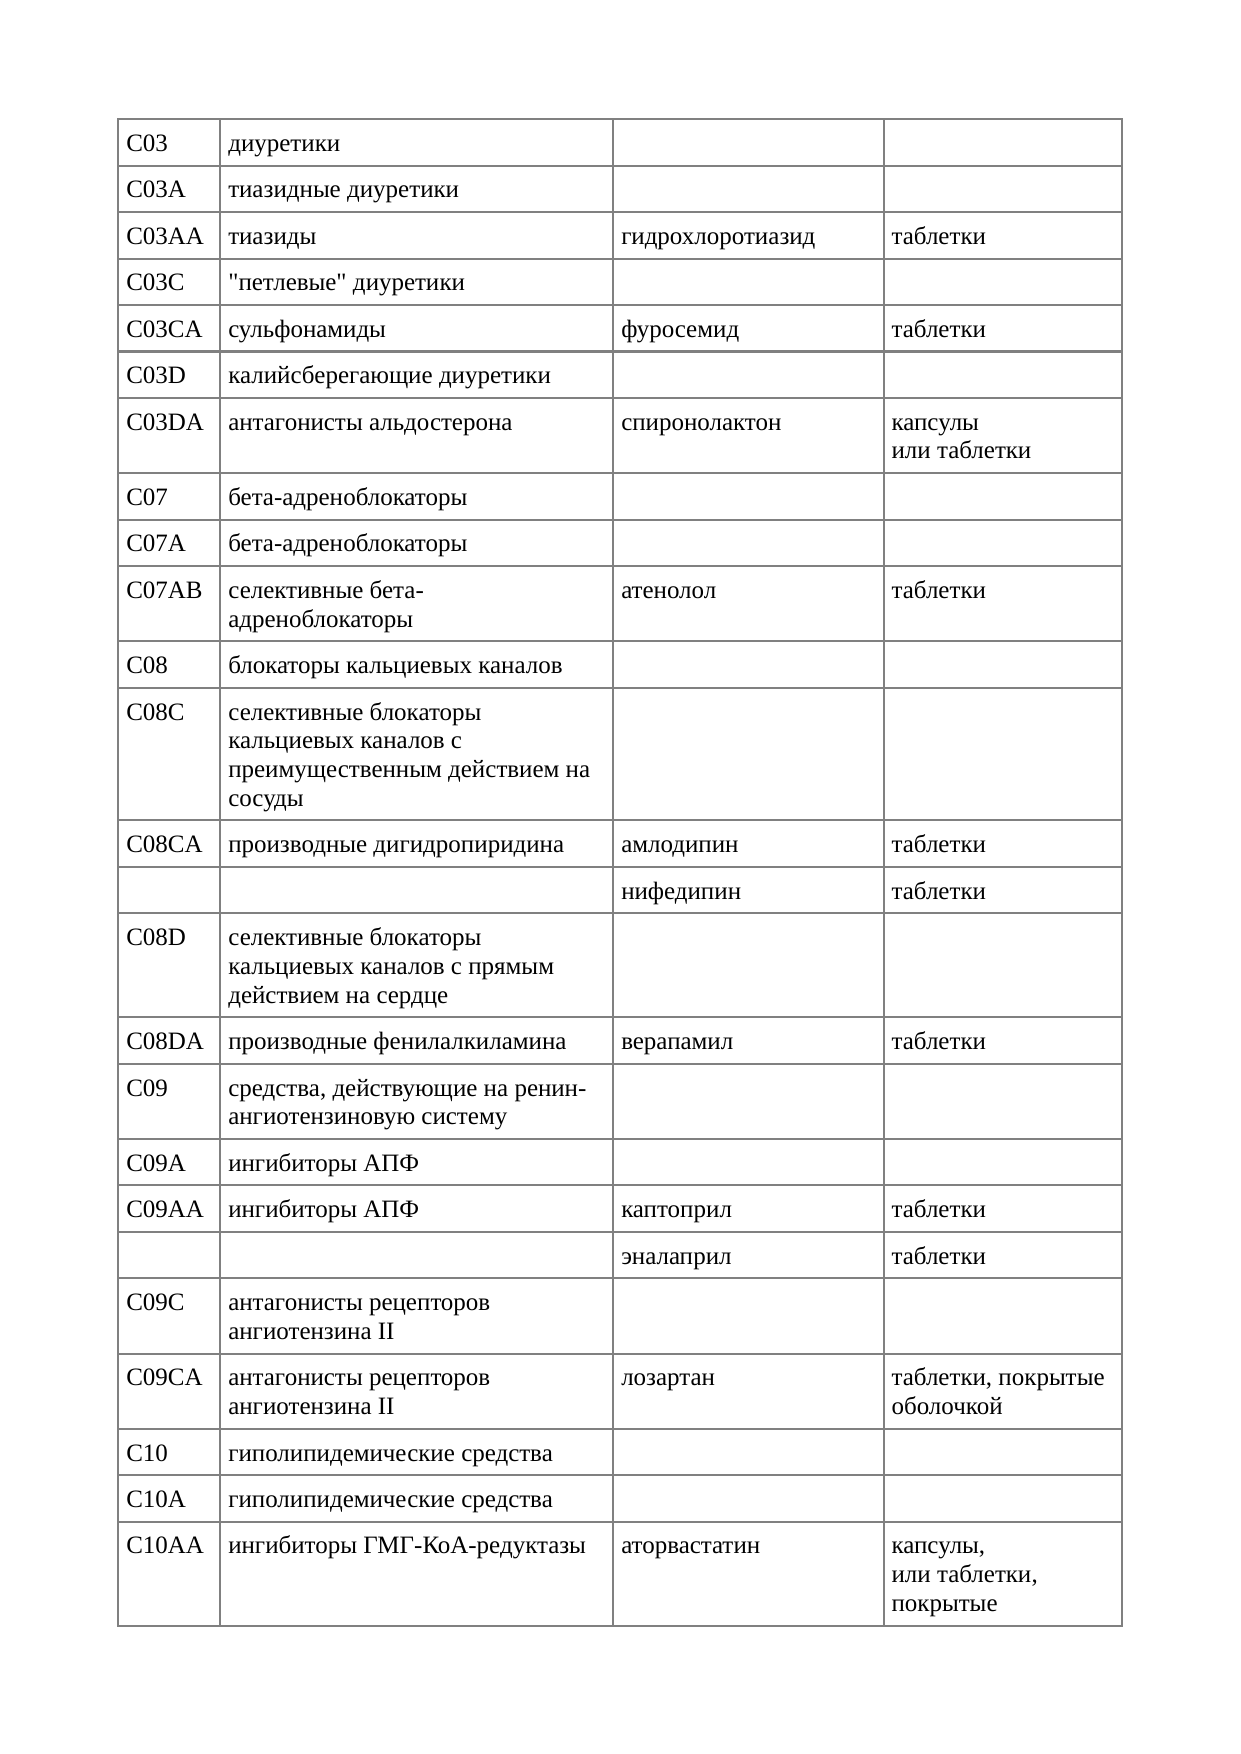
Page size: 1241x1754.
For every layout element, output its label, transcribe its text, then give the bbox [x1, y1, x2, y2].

table_cell ингибиторы АПФ [221, 1140, 612, 1184]
table_cell C03A [119, 167, 219, 211]
table_cell C03DA [119, 399, 219, 472]
table_cell таблетки [885, 1233, 1121, 1277]
table_cell селективные блокаторы кальциевых каналов с преимущественным действием на сосуды [221, 689, 612, 819]
table_cell эналаприл [614, 1233, 883, 1277]
table_cell C08CA [119, 821, 219, 866]
table_cell C03AA [119, 213, 219, 257]
table_cell C10AA [119, 1523, 219, 1624]
table_cell [614, 167, 883, 211]
table_cell производные фенилалкиламина [221, 1018, 612, 1063]
table_cell калийсберегающие диуретики [221, 353, 612, 397]
table_cell C09 [119, 1065, 219, 1138]
table_cell сульфонамиды [221, 306, 612, 350]
table_cell бета-адреноблокаторы [221, 474, 612, 518]
table_cell C09A [119, 1140, 219, 1184]
table_cell амлодипин [614, 821, 883, 866]
table_cell атенолол [614, 567, 883, 640]
table_cell C03CA [119, 306, 219, 350]
table_cell [885, 474, 1121, 518]
table_cell [885, 1140, 1121, 1184]
table_cell таблетки [885, 306, 1121, 350]
table_cell [885, 1430, 1121, 1474]
table_cell [614, 1279, 883, 1352]
table_cell нифедипин [614, 868, 883, 912]
table_cell [614, 1476, 883, 1521]
table_cell C09AA [119, 1186, 219, 1231]
table_cell C09C [119, 1279, 219, 1352]
table_cell капсулы или таблетки [885, 399, 1121, 472]
table_cell капсулы, или таблетки, покрытые [885, 1523, 1121, 1624]
table_cell C10 [119, 1430, 219, 1474]
table_cell C09CA [119, 1355, 219, 1428]
table_cell таблетки [885, 1186, 1121, 1231]
table_cell [614, 474, 883, 518]
table_cell [614, 1430, 883, 1474]
table_cell тиазиды [221, 213, 612, 257]
table_cell [885, 167, 1121, 211]
table_cell [885, 1065, 1121, 1138]
table_cell [221, 1233, 612, 1277]
table_cell производные дигидропиридина [221, 821, 612, 866]
table_cell гиполипидемические средства [221, 1430, 612, 1474]
table_cell таблетки [885, 213, 1121, 257]
table_cell [119, 868, 219, 912]
table_cell аторвастатин [614, 1523, 883, 1624]
table_cell антагонисты альдостерона [221, 399, 612, 472]
table_cell антагонисты рецепторов ангиотензина II [221, 1279, 612, 1352]
table_cell [885, 521, 1121, 565]
table_cell гидрохлоротиазид [614, 213, 883, 257]
table_cell [885, 642, 1121, 687]
table_cell [885, 914, 1121, 1016]
table_cell [614, 120, 883, 164]
table_cell каптоприл [614, 1186, 883, 1231]
table_cell [614, 914, 883, 1016]
table_cell селективные блокаторы кальциевых каналов с прямым действием на сердце [221, 914, 612, 1016]
table_cell C08C [119, 689, 219, 819]
table_cell C08 [119, 642, 219, 687]
table_cell таблетки [885, 567, 1121, 640]
table_cell C10A [119, 1476, 219, 1521]
table_cell [885, 260, 1121, 304]
table_cell спиронолактон [614, 399, 883, 472]
table_cell [885, 120, 1121, 164]
table_cell C03 [119, 120, 219, 164]
table_cell C07A [119, 521, 219, 565]
table_cell блокаторы кальциевых каналов [221, 642, 612, 687]
table_cell ингибиторы АПФ [221, 1186, 612, 1231]
table_cell C03C [119, 260, 219, 304]
table_cell [885, 689, 1121, 819]
table_cell [885, 1476, 1121, 1521]
table_cell [614, 521, 883, 565]
table_cell C03D [119, 353, 219, 397]
table_cell таблетки [885, 868, 1121, 912]
table_cell C08DA [119, 1018, 219, 1063]
table_cell фуросемид [614, 306, 883, 350]
table_cell C07 [119, 474, 219, 518]
table_cell бета-адреноблокаторы [221, 521, 612, 565]
table_cell [221, 868, 612, 912]
table_cell C08D [119, 914, 219, 1016]
table_cell [614, 1140, 883, 1184]
table_cell селективные бета-адреноблокаторы [221, 567, 612, 640]
table_cell таблетки [885, 821, 1121, 866]
table_cell [885, 1279, 1121, 1352]
table_cell средства, действующие на ренин-ангиотензиновую систему [221, 1065, 612, 1138]
table_cell таблетки, покрытые оболочкой [885, 1355, 1121, 1428]
table_cell диуретики [221, 120, 612, 164]
table_cell [614, 689, 883, 819]
table_cell тиазидные диуретики [221, 167, 612, 211]
table_cell лозартан [614, 1355, 883, 1428]
table_cell таблетки [885, 1018, 1121, 1063]
table_cell [614, 353, 883, 397]
table_cell верапамил [614, 1018, 883, 1063]
table_cell [614, 1065, 883, 1138]
table_cell ингибиторы ГМГ-КоА-редуктазы [221, 1523, 612, 1624]
table_cell [885, 353, 1121, 397]
table_cell антагонисты рецепторов ангиотензина II [221, 1355, 612, 1428]
table_cell [614, 642, 883, 687]
table_cell гиполипидемические средства [221, 1476, 612, 1521]
table_cell C07AB [119, 567, 219, 640]
table_cell [614, 260, 883, 304]
table_cell "петлевые" диуретики [221, 260, 612, 304]
table_cell [119, 1233, 219, 1277]
